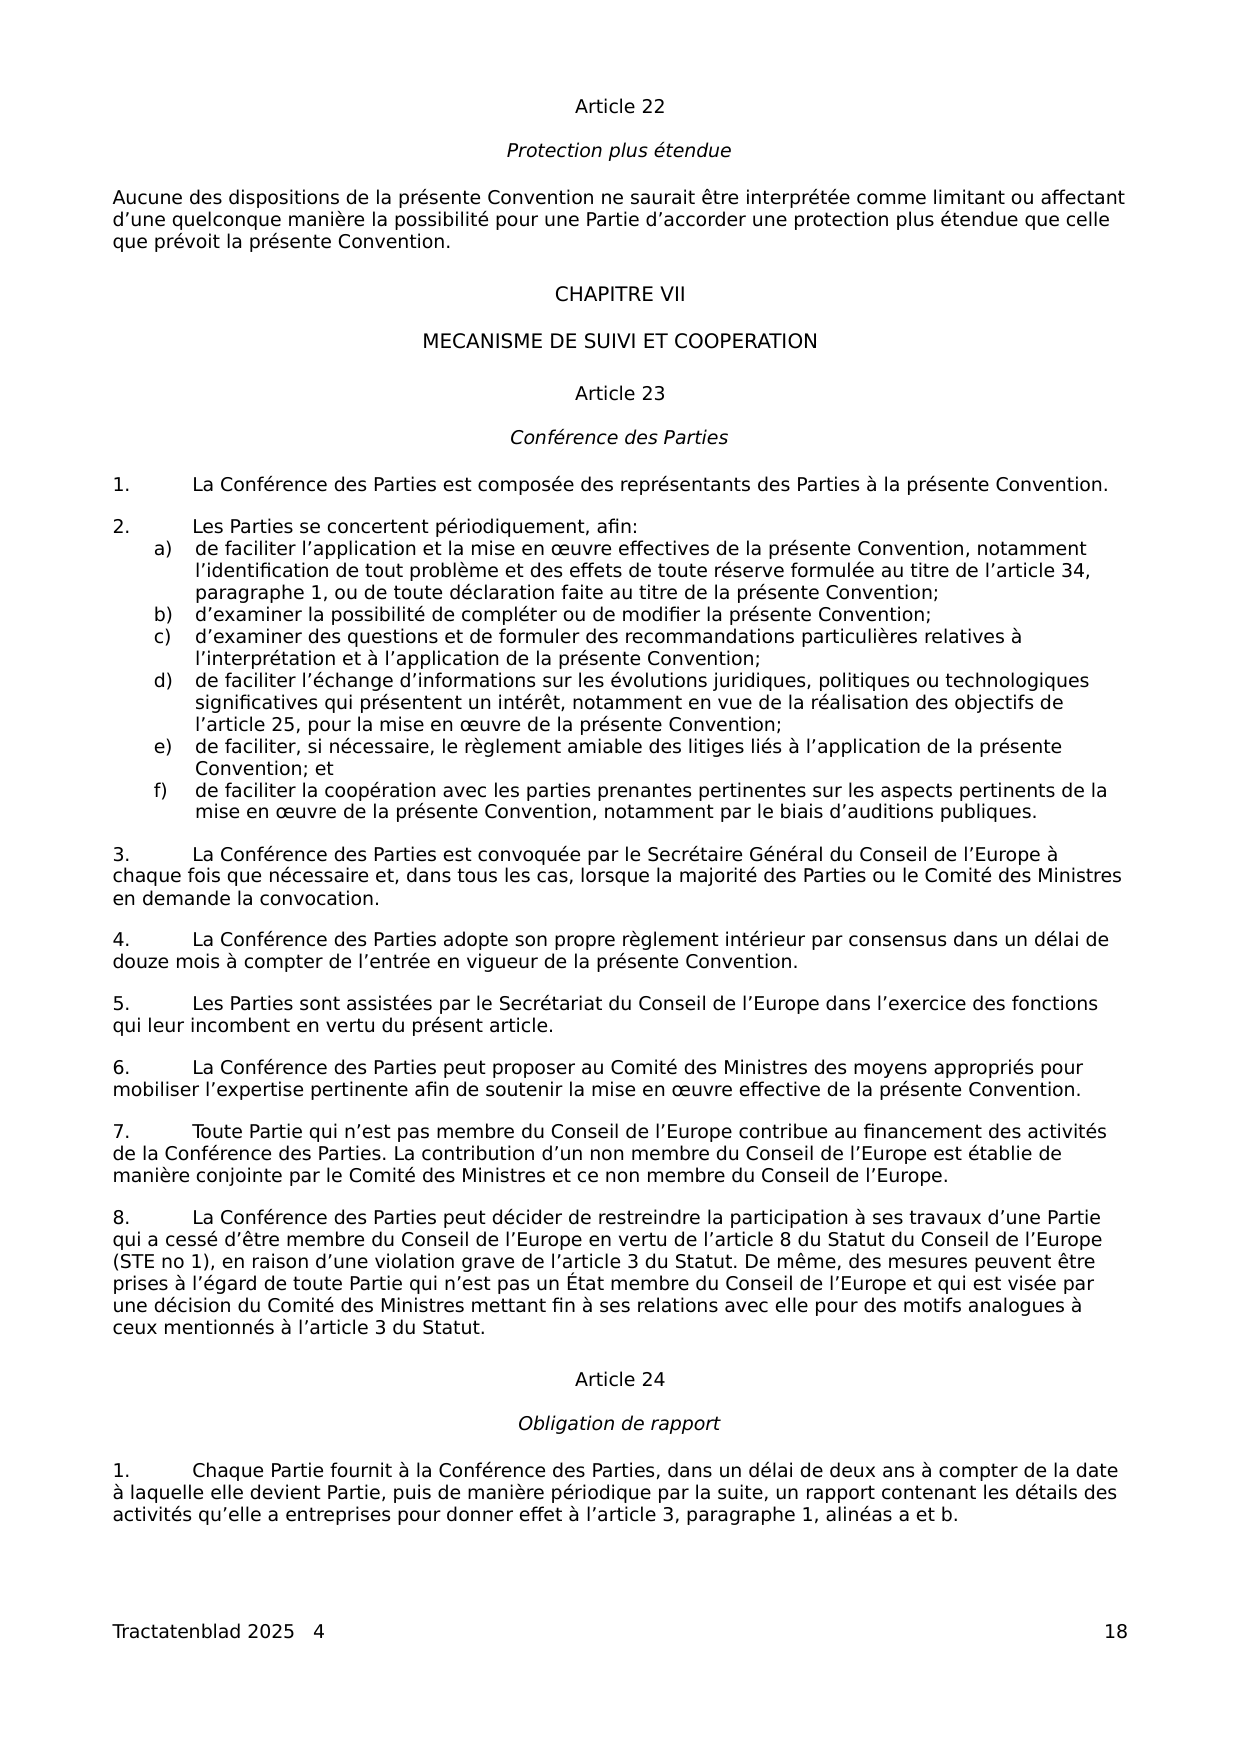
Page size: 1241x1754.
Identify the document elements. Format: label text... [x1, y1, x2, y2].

text d) de faciliter l’échange d’informations sur les évolutions juridiques, politiques ou technologiques significatives qui présentent un intérêt, notamment en vue de la réalisation des objectifs de l’article 25, pour la mise en œuvre de la présente Convention; [153, 669, 1128, 736]
text f) de faciliter la coopération avec les parties prenantes pertinentes sur les aspects pertinents de la mise en œuvre de la présente Convention, notamment par le biais d’auditions publiques. [153, 779, 1128, 823]
text 1. La Conférence des Parties est composée des représentants des Parties à la présente Convention. [112, 474, 1128, 496]
text a) de faciliter l’application et la mise en œuvre effectives de la présente Convention, notamment l’identification de tout problème et des effets de toute réserve formulée au titre de l’article 34, paragraphe 1, ou de toute déclaration faite au titre de la présente Convention; [153, 538, 1128, 604]
text c) d’examiner des questions et de formuler des recommandations particulières relatives à l’interprétation et à l’application de la présente Convention; [153, 626, 1128, 669]
text b) d’examiner la possibilité de compléter ou de modifier la présente Convention; [153, 604, 1128, 626]
text 6. La Conférence des Parties peut proposer au Comité des Ministres des moyens appropriés pour mobiliser l’expertise pertinente afin de soutenir la mise en œuvre effective de la présente Convention. [112, 1057, 1128, 1101]
text Aucune des dispositions de la présente Convention ne saurait être interprétée comme limitant ou affectant d’une quelconque manière la possibilité pour une Partie d’accorder une protection plus étendue que celle que prévoit la présente Convention. [112, 187, 1128, 253]
subtitle CHAPITRE VII MECANISME DE SUIVI ET COOPERATION [112, 283, 1128, 353]
text 7. Toute Partie qui n’est pas membre du Conseil de l’Europe contribue au financement des activités de la Conférence des Parties. La contribution d’un non membre du Conseil de l’Europe est établie de manière conjointe par le Comité des Ministres et ce non membre du Conseil de l’Europe. [112, 1121, 1128, 1187]
text 8. La Conférence des Parties peut décider de restreindre la participation à ses travaux d’une Partie qui a cessé d’être membre du Conseil de l’Europe en vertu de l’article 8 du Statut du Conseil de l’Europe (STE no 1), en raison d’une violation grave de l’article 3 du Statut. De même, des mesures peuvent être prises à l’égard de toute Partie qui n’est pas un État membre du Conseil de l’Europe et qui est visée par une décision du Comité des Ministres mettant fin à ses relations avec elle pour des motifs analogues à ceux mentionnés à l’article 3 du Statut. [112, 1207, 1128, 1339]
text 1. Chaque Partie fournit à la Conférence des Parties, dans un délai de deux ans à compter de la date à laquelle elle devient Partie, puis de manière périodique par la suite, un rapport contenant les détails des activités qu’elle a entreprises pour donner effet à l’article 3, paragraphe 1, alinéas a et b. [112, 1460, 1128, 1526]
subtitle Article 24 Obligation de rapport [112, 1369, 1128, 1435]
text 4. La Conférence des Parties adopte son propre règlement intérieur par consensus dans un délai de douze mois à compter de l’entrée en vigueur de la présente Convention. [112, 929, 1128, 973]
text 3. La Conférence des Parties est convoquée par le Secrétaire Général du Conseil de l’Europe à chaque fois que nécessaire et, dans tous les cas, lorsque la majorité des Parties ou le Comité des Ministres en demande la convocation. [112, 843, 1128, 909]
text 2. Les Parties se concertent périodiquement, afin: [112, 516, 1128, 538]
text 5. Les Parties sont assistées par le Secrétariat du Conseil de l’Europe dans l’exercice des fonctions qui leur incombent en vertu du présent article. [112, 993, 1128, 1037]
subtitle Article 23 Conférence des Parties [112, 383, 1128, 449]
subtitle Article 22 Protection plus étendue [112, 96, 1128, 162]
text e) de faciliter, si nécessaire, le règlement amiable des litiges liés à l’application de la présente Convention; et [153, 736, 1128, 779]
